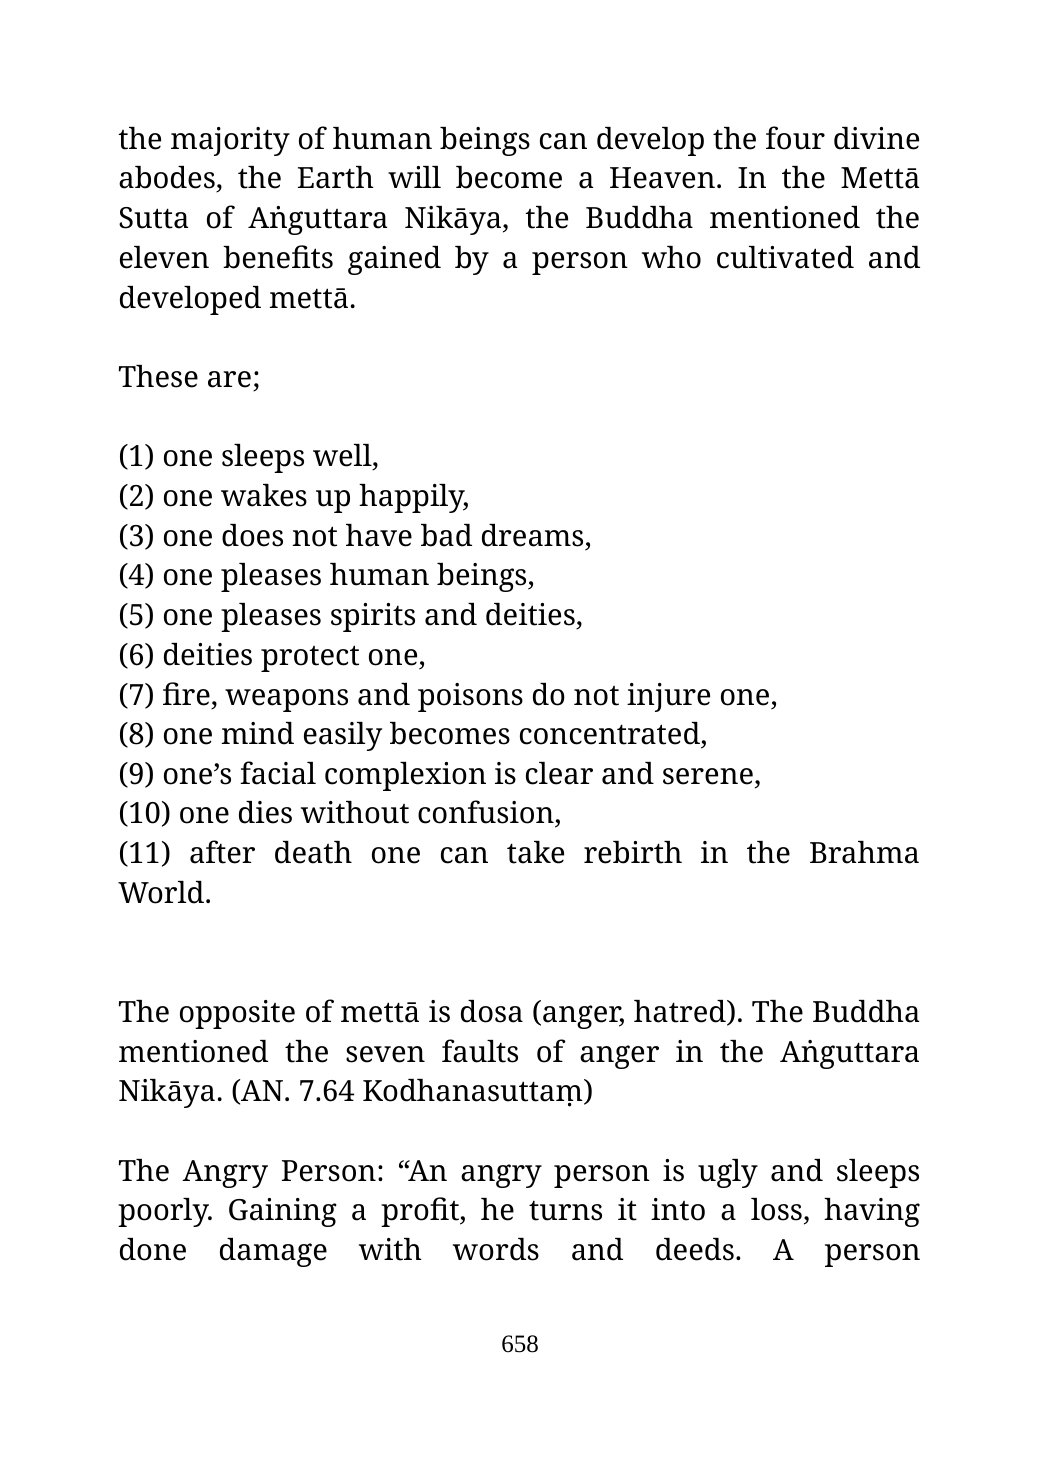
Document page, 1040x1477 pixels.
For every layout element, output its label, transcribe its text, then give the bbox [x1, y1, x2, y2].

text the majority of human beings can develop the four divine abodes, the Earth will become a Heaven. In the Mettā Sutta of Aṅguttara Nikāya, the Buddha mentioned the eleven benefits gained by a person who cultivated and developed mettā. These are; (1) one sleeps well, (2) one wakes up happily, (3) one does not have bad dreams, (4) one pleases human beings, (5) one pleases spirits and deities, (6) deities protect one, (7) fire, weapons and poisons do not injure one, (8) one mind easily becomes concentrated, (9) one’s facial complexion is clear and serene, (10) one dies without confusion, (11) after death one can take rebirth in the Brahma World. The opposite of mettā is dosa (anger, hatred). The Buddha mentioned the seven faults of anger in the Aṅguttara Nikāya. (AN. 7.64 Kodhanasuttaṃ) The Angry Person: “An angry person is ugly and sleeps poorly. Gaining a profit, he turns it into a loss, having done damage with words and deeds. A person [118, 118, 922, 1269]
